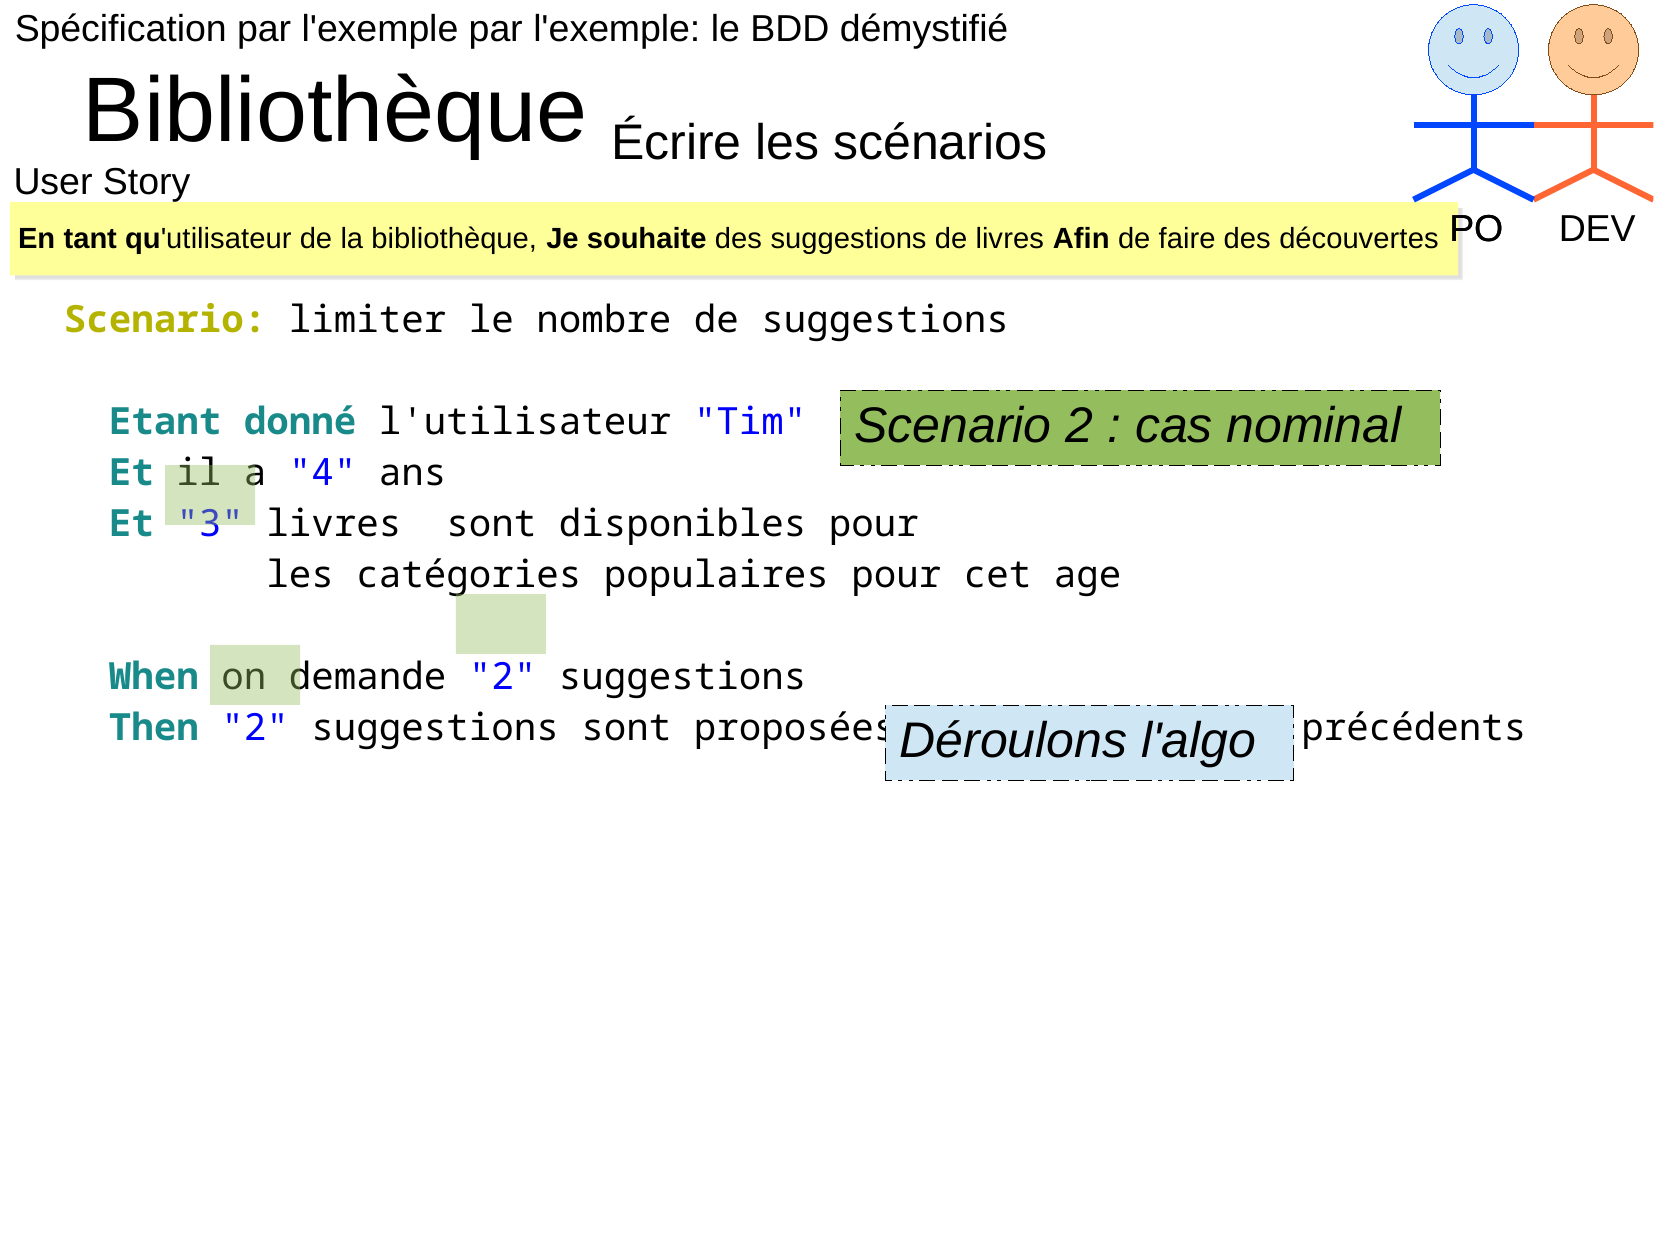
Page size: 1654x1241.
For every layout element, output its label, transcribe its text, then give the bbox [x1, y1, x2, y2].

title Bibliothèque [82, 5, 1571, 213]
text_box User Story [0, 153, 82, 210]
text_box [455, 594, 546, 654]
text_box DEV [1534, 199, 1654, 257]
text_box [1571, 4, 1639, 95]
text_box PO [1413, 213, 1534, 257]
text_box Scenario 2 : cas nominal [840, 390, 1441, 466]
text_box Écrire les scénarios [596, 106, 1063, 178]
text_box [210, 644, 301, 705]
text_box [165, 465, 256, 525]
text_box Spécification par l'exemple par l'exemple: le BDD démystifié [0, 0, 1024, 57]
text_box Scenario: limiter le nombre de suggestions Etant donné l'utilisateur "Tim" Et il a "4" ans Et "3" livres sont disponibles pour les catégories populaires pour cet age When on demande "2" suggestions Then "2" suggestions sont proposées parmi les livres précédents [3, 285, 1542, 1111]
text_box Déroulons l'algo [885, 705, 1294, 781]
text_box En tant qu'utilisateur de la bibliothèque, Je souhaite des suggestions de livres Afin de faire des découvertes [9, 210, 1459, 276]
